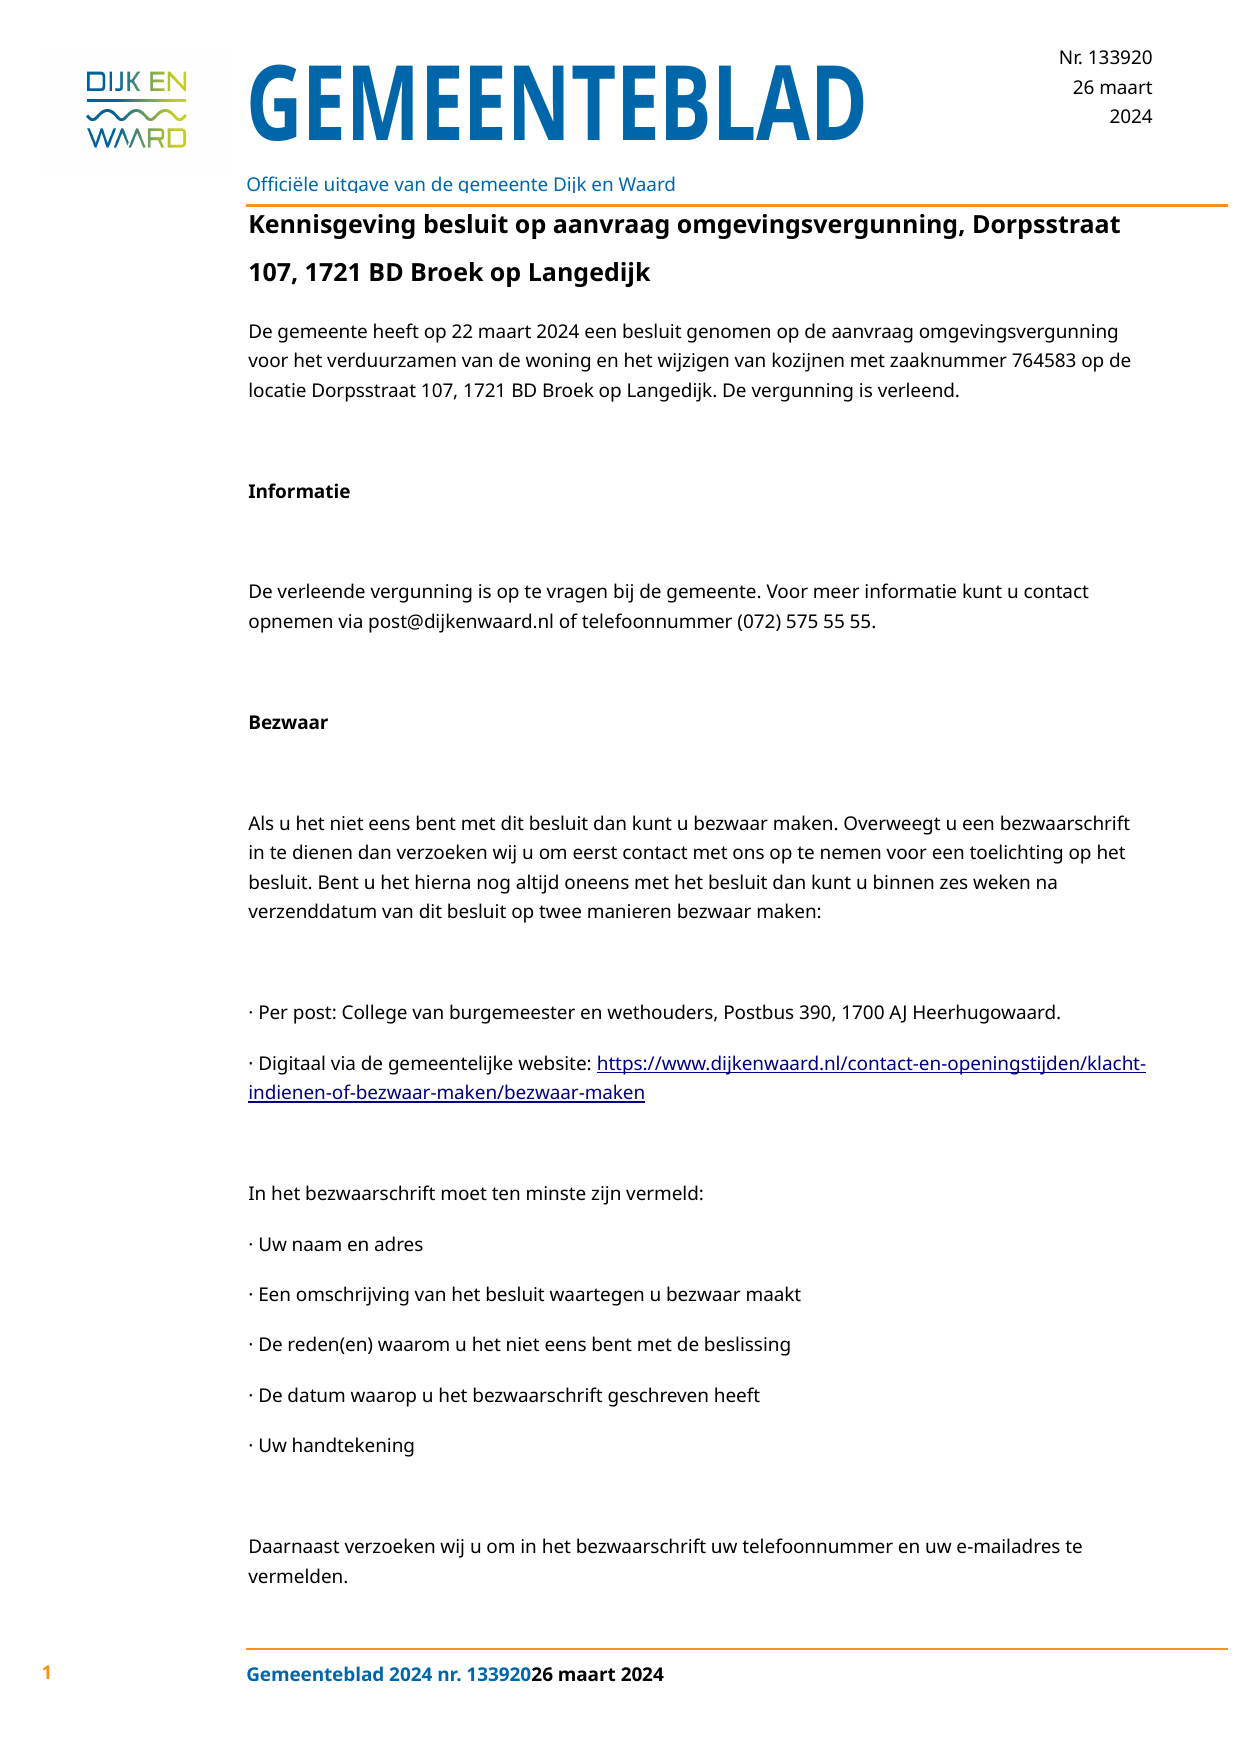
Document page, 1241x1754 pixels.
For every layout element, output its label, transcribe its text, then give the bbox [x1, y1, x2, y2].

text De gemeente heeft op 22 maart 2024 een besluit genomen op de aanvraag omgevingsvergunning voor het verduurzamen van de woning en het wijzigen van kozijnen met zaaknummer 764583 op de locatie Dorpsstraat 107, 1721 BD Broek op Langedijk. De vergunning is verleend. [248, 318, 1152, 403]
text · Per post: College van burgemeester en wethouders, Postbus 390, 1700 AJ Heerhugowaard. [248, 999, 1152, 1025]
picture [41, 47, 231, 172]
text · Een omschrijving van het besluit waartegen u bezwaar maakt [248, 1281, 1152, 1307]
text Informatie [248, 478, 1152, 504]
text Kennisgeving besluit op aanvraag omgevingsvergunning, Dorpsstraat 107, 1721 BD Broek op Langedijk [248, 207, 1152, 288]
text · De reden(en) waarom u het niet eens bent met de beslissing [248, 1332, 1152, 1357]
text · De datum waarop u het bezwaarschrift geschreven heeft [248, 1382, 1152, 1408]
text Als u het niet eens bent met dit besluit dan kunt u bezwaar maken. Overweegt u een bezwaarschrift in te dienen dan verzoeken wij u om eerst contact met ons op te nemen voor een toelichting op het besluit. Bent u het hierna nog altijd oneens met het besluit dan kunt u binnen zes weken na verzenddatum van dit besluit op twee manieren bezwaar maken: [248, 810, 1152, 924]
text · Uw naam en adres [248, 1231, 1152, 1257]
text De verleende vergunning is op te vragen bij de gemeente. Voor meer informatie kunt u contact opnemen via post@dijkenwaard.nl of telefoonnummer (072) 575 55 55. [248, 579, 1152, 634]
text Daarnaast verzoeken wij u om in het bezwaarschrift uw telefoonnummer en uw e-mailadres te vermelden. [248, 1533, 1152, 1589]
text · Digitaal via de gemeentelijke website: https://www.dijkenwaard.nl/contact-en-openingstijden/klacht-indienen-of-bezwaar-maken/bezwaar-maken [248, 1050, 1152, 1105]
text · Uw handtekening [248, 1432, 1152, 1458]
text In het bezwaarschrift moet ten minste zijn vermeld: [248, 1180, 1152, 1206]
text Bezwaar [248, 709, 1152, 735]
